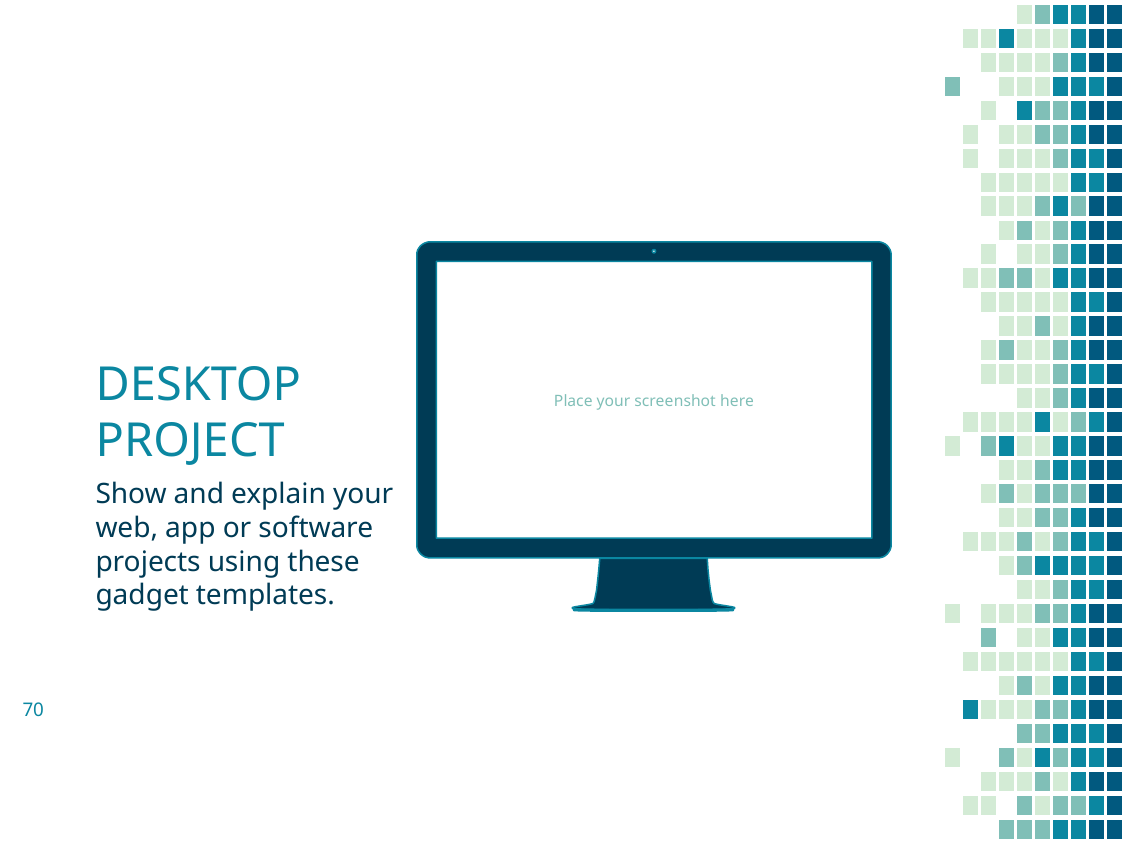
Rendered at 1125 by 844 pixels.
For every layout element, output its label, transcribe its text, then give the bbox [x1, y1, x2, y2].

list DESKTOP PROJECT Show and explain your web, app or software projects using these gadget templates. [84, 208, 423, 622]
text_box Place your screenshot here [436, 261, 872, 539]
slide_number [11, 686, 79, 735]
text_box [423, 241, 892, 612]
